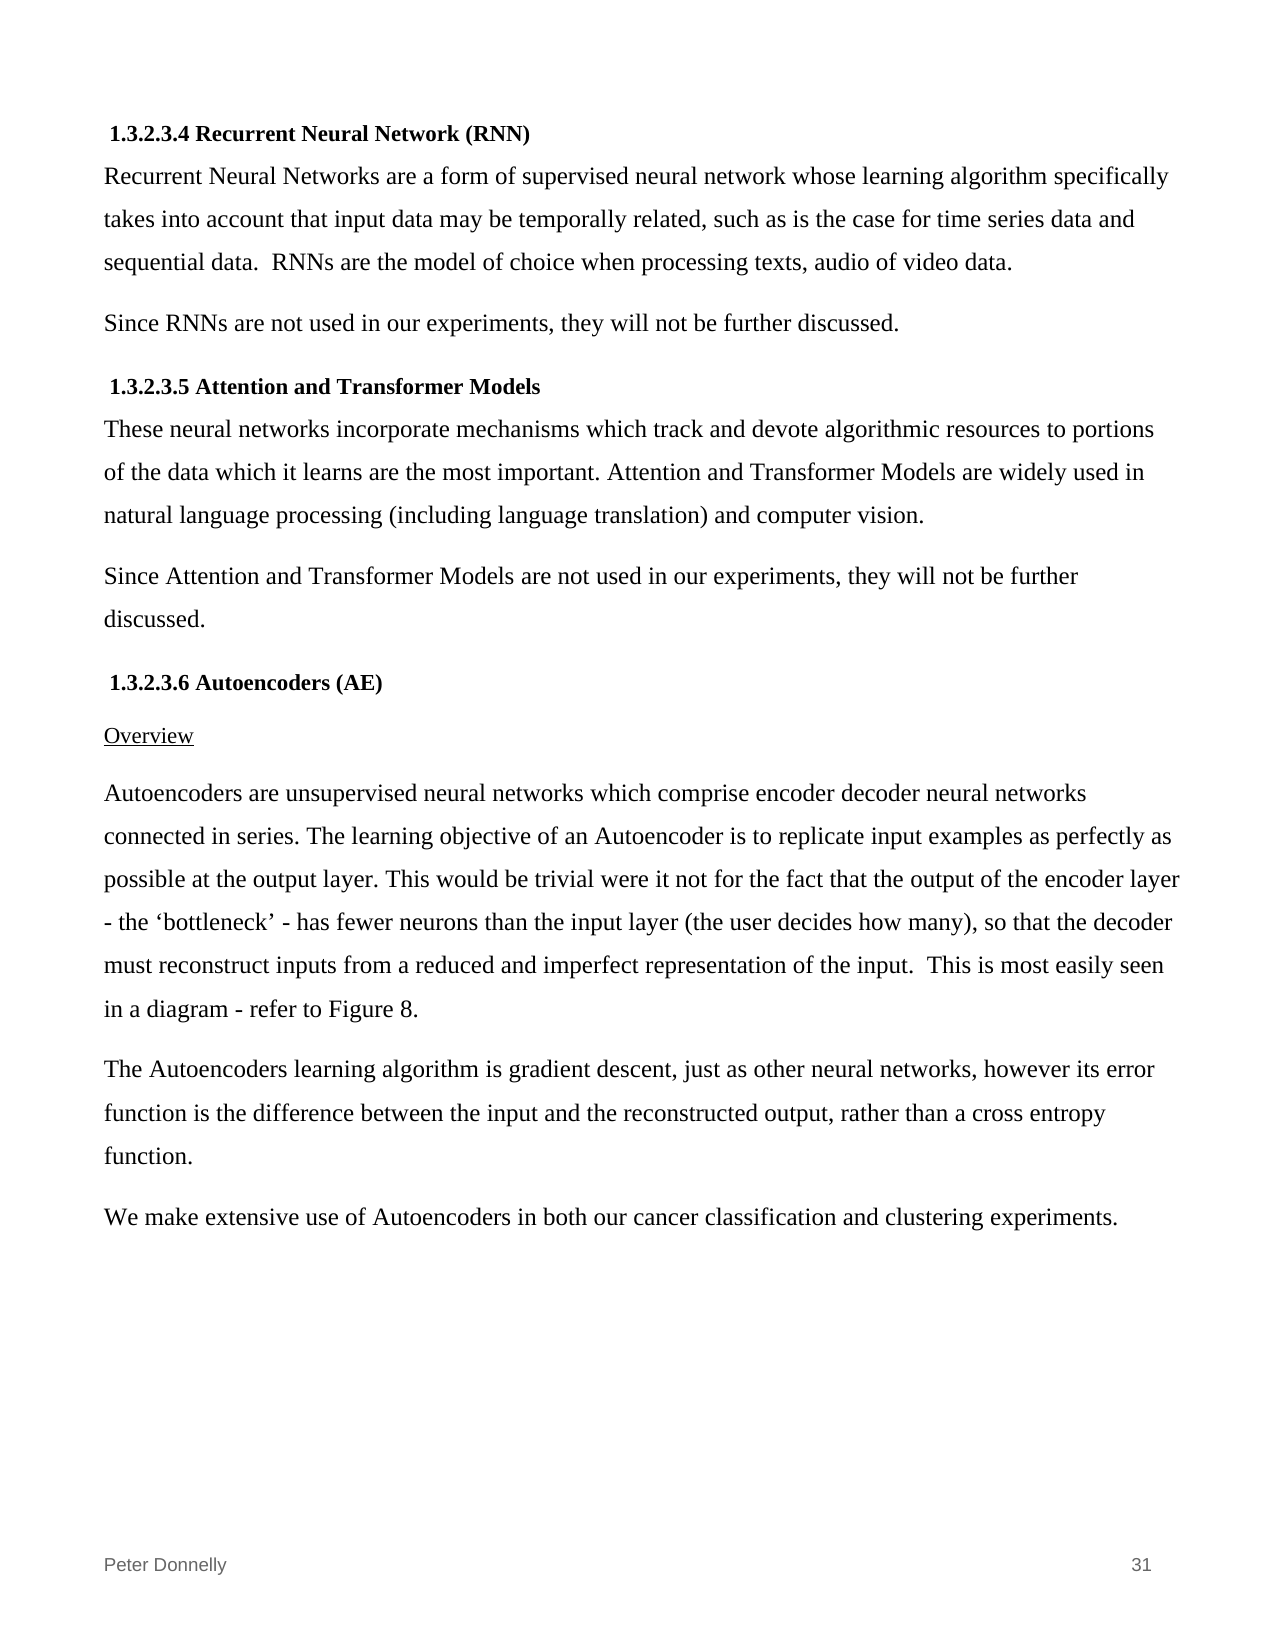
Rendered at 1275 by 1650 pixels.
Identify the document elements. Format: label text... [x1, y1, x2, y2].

text Since Attention and Transformer Models are not used in our experiments, they will not be further discussed. [103, 561, 1181, 633]
text These neural networks incorporate mechanisms which track and devote algorithmic resources to portions of the data which it learns are the most important. Attention and Transformer Models are widely used in natural language processing (including language translation) and computer vision. [103, 414, 1181, 529]
text The Autoencoders learning algorithm is gradient descent, just as other neural networks, however its error function is the difference between the input and the reconstructed output, rather than a cross entropy function. [103, 1054, 1181, 1169]
text Autoencoders are unsupervised neural networks which comprise encoder decoder neural networks connected in series. The learning objective of an Autoencoder is to replicate input examples as perfectly as possible at the output layer. This would be trivial were it not for the fact that the output of the encoder layer - the ‘bottleneck’ - has fewer neurons than the input layer (the user decides how many), so that the decoder must reconstruct inputs from a reduced and imperfect representation of the input. This is most easily seen in a diagram - refer to Figure 8. [103, 778, 1181, 1022]
text Since RNNs are not used in our experiments, they will not be further discussed. [103, 308, 1181, 337]
subtitle Attention and Transformer Models [103, 373, 1181, 399]
subtitle Recurrent Neural Network (RNN) [103, 120, 1181, 146]
subtitle Overview [86, 722, 1181, 748]
text We make extensive use of Autoencoders in both our cancer classification and clustering experiments. [103, 1202, 1181, 1230]
text Recurrent Neural Networks are a form of supervised neural network whose learning algorithm specifically takes into account that input data may be temporally related, such as is the case for time series data and sequential data. RNNs are the model of choice when processing texts, audio of video data. [103, 161, 1181, 276]
subtitle Autoencoders (AE) [103, 669, 1181, 695]
